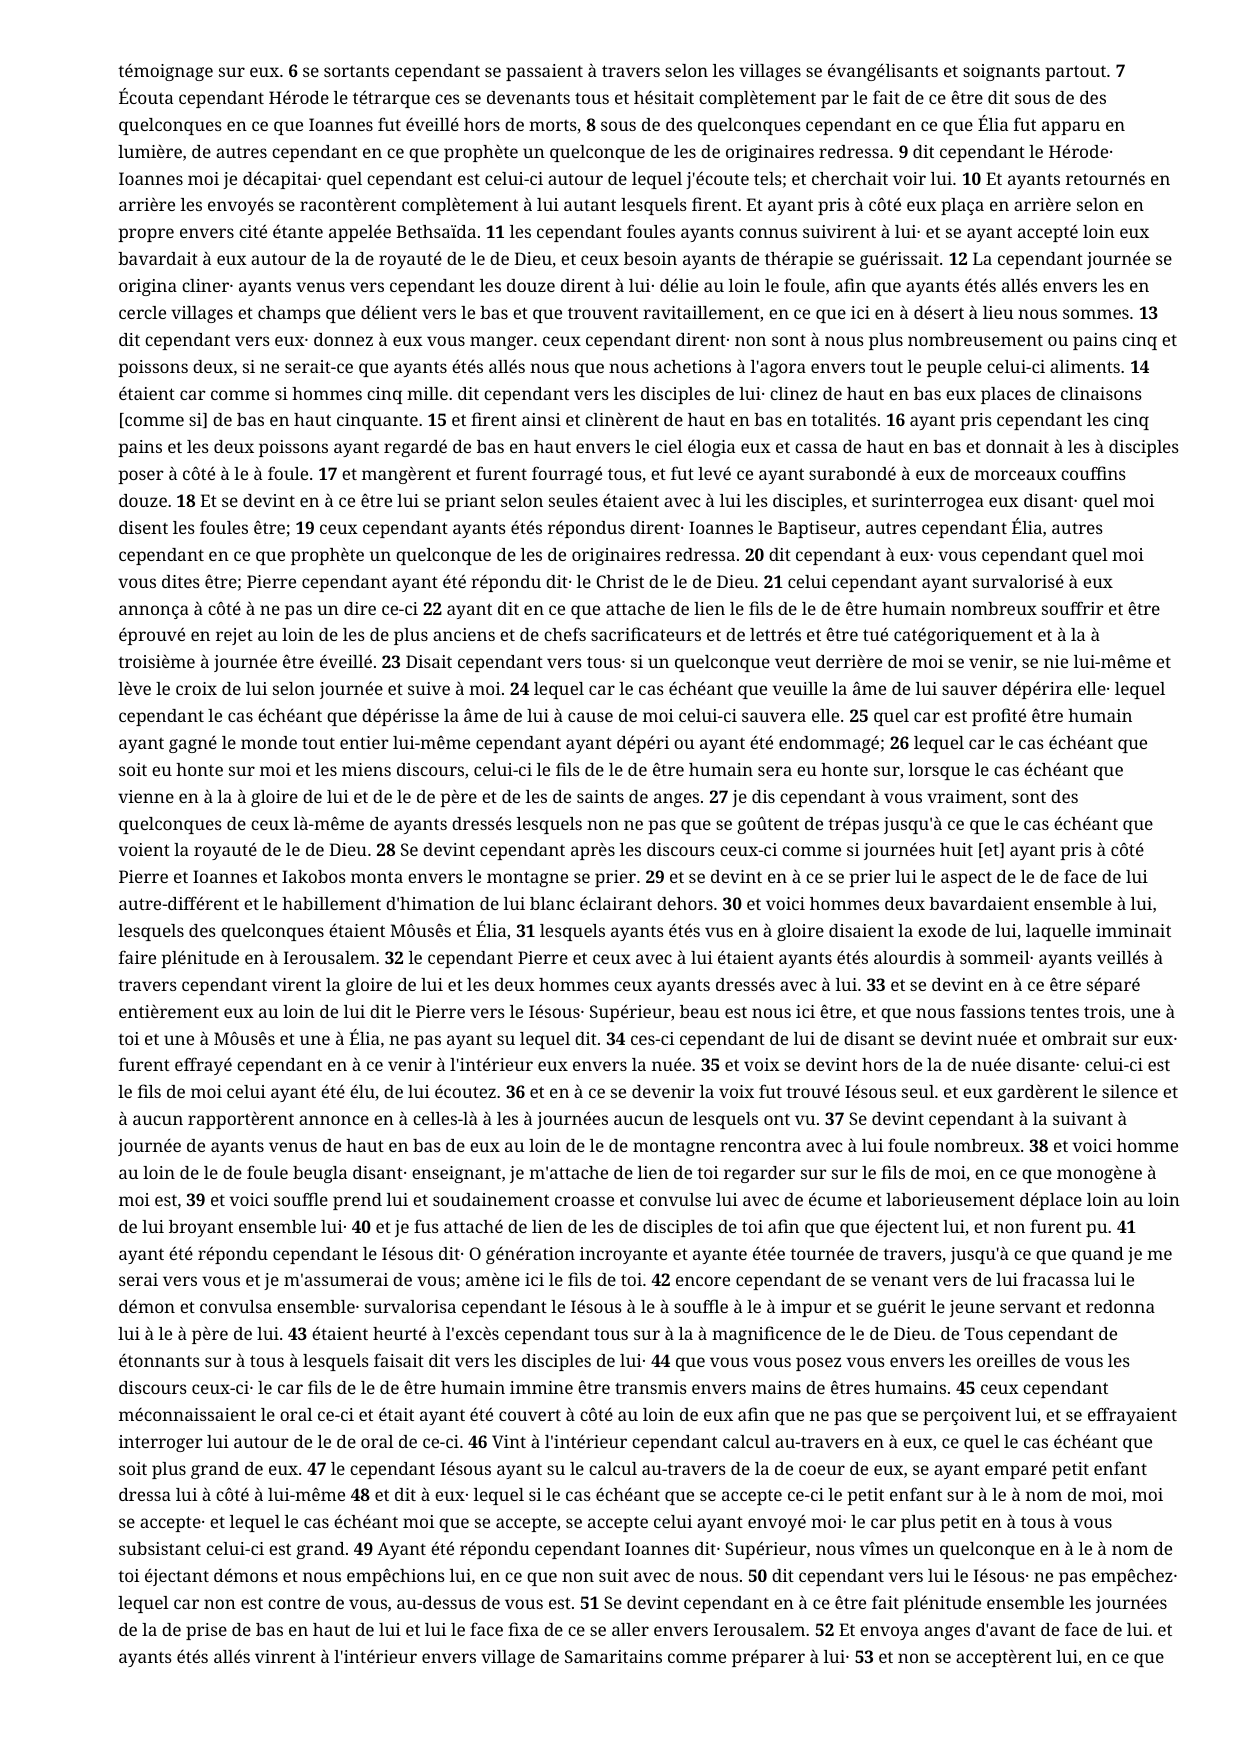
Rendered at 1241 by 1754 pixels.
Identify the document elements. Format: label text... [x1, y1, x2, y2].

text témoignage sur eux. 6 se sortants cependant se passaient à travers selon les villages se évangélisants et soignants partout. 7 Écouta cependant Hérode le tétrarque ces se devenants tous et hésitait complètement par le fait de ce être dit sous de des quelconques en ce que Ioannes fut éveillé hors de morts, 8 sous de des quelconques cependant en ce que Élia fut apparu en lumière, de autres cependant en ce que prophète un quelconque de les de originaires redressa. 9 dit cependant le Hérode· Ioannes moi je décapitai· quel cependant est celui-ci autour de lequel j'écoute tels; et cherchait voir lui. 10 Et ayants retournés en arrière les envoyés se racontèrent complètement à lui autant lesquels firent. Et ayant pris à côté eux plaça en arrière selon en propre envers cité étante appelée Bethsaïda. 11 les cependant foules ayants connus suivirent à lui· et se ayant accepté loin eux bavardait à eux autour de la de royauté de le de Dieu, et ceux besoin ayants de thérapie se guérissait. 12 La cependant journée se origina cliner· ayants venus vers cependant les douze dirent à lui· délie au loin le foule, afin que ayants étés allés envers les en cercle villages et champs que délient vers le bas et que trouvent ravitaillement, en ce que ici en à désert à lieu nous sommes. 13 dit cependant vers eux· donnez à eux vous manger. ceux cependant dirent· non sont à nous plus nombreusement ou pains cinq et poissons deux, si ne serait-ce que ayants étés allés nous que nous achetions à l'agora envers tout le peuple celui-ci aliments. 14 étaient car comme si hommes cinq mille. dit cependant vers les disciples de lui· clinez de haut en bas eux places de clinaisons [comme si] de bas en haut cinquante. 15 et firent ainsi et clinèrent de haut en bas en totalités. 16 ayant pris cependant les cinq pains et les deux poissons ayant regardé de bas en haut envers le ciel élogia eux et cassa de haut en bas et donnait à les à disciples poser à côté à le à foule. 17 et mangèrent et furent fourragé tous, et fut levé ce ayant surabondé à eux de morceaux couffins douze. 18 Et se devint en à ce être lui se priant selon seules étaient avec à lui les disciples, et surinterrogea eux disant· quel moi disent les foules être; 19 ceux cependant ayants étés répondus dirent· Ioannes le Baptiseur, autres cependant Élia, autres cependant en ce que prophète un quelconque de les de originaires redressa. 20 dit cependant à eux· vous cependant quel moi vous dites être; Pierre cependant ayant été répondu dit· le Christ de le de Dieu. 21 celui cependant ayant survalorisé à eux annonça à côté à ne pas un dire ce-ci 22 ayant dit en ce que attache de lien le fils de le de être humain nombreux souffrir et être éprouvé en rejet au loin de les de plus anciens et de chefs sacrificateurs et de lettrés et être tué catégoriquement et à la à troisième à journée être éveillé. 23 Disait cependant vers tous· si un quelconque veut derrière de moi se venir, se nie lui-même et lève le croix de lui selon journée et suive à moi. 24 lequel car le cas échéant que veuille la âme de lui sauver dépérira elle· lequel cependant le cas échéant que dépérisse la âme de lui à cause de moi celui-ci sauvera elle. 25 quel car est profité être humain ayant gagné le monde tout entier lui-même cependant ayant dépéri ou ayant été endommagé; 26 lequel car le cas échéant que soit eu honte sur moi et les miens discours, celui-ci le fils de le de être humain sera eu honte sur, lorsque le cas échéant que vienne en à la à gloire de lui et de le de père et de les de saints de anges. 27 je dis cependant à vous vraiment, sont des quelconques de ceux là-même de ayants dressés lesquels non ne pas que se goûtent de trépas jusqu'à ce que le cas échéant que voient la royauté de le de Dieu. 28 Se devint cependant après les discours ceux-ci comme si journées huit [et] ayant pris à côté Pierre et Ioannes et Iakobos monta envers le montagne se prier. 29 et se devint en à ce se prier lui le aspect de le de face de lui autre-différent et le habillement d'himation de lui blanc éclairant dehors. 30 et voici hommes deux bavardaient ensemble à lui, lesquels des quelconques étaient Môusês et Élia, 31 lesquels ayants étés vus en à gloire disaient la exode de lui, laquelle imminait faire plénitude en à Ierousalem. 32 le cependant Pierre et ceux avec à lui étaient ayants étés alourdis à sommeil· ayants veillés à travers cependant virent la gloire de lui et les deux hommes ceux ayants dressés avec à lui. 33 et se devint en à ce être séparé entièrement eux au loin de lui dit le Pierre vers le Iésous· Supérieur, beau est nous ici être, et que nous fassions tentes trois, une à toi et une à Môusês et une à Élia, ne pas ayant su lequel dit. 34 ces-ci cependant de lui de disant se devint nuée et ombrait sur eux· furent effrayé cependant en à ce venir à l'intérieur eux envers la nuée. 35 et voix se devint hors de la de nuée disante· celui-ci est le fils de moi celui ayant été élu, de lui écoutez. 36 et en à ce se devenir la voix fut trouvé Iésous seul. et eux gardèrent le silence et à aucun rapportèrent annonce en à celles-là à les à journées aucun de lesquels ont vu. 37 Se devint cependant à la suivant à journée de ayants venus de haut en bas de eux au loin de le de montagne rencontra avec à lui foule nombreux. 38 et voici homme au loin de le de foule beugla disant· enseignant, je m'attache de lien de toi regarder sur sur le fils de moi, en ce que monogène à moi est, 39 et voici souffle prend lui et soudainement croasse et convulse lui avec de écume et laborieusement déplace loin au loin de lui broyant ensemble lui· 40 et je fus attaché de lien de les de disciples de toi afin que que éjectent lui, et non furent pu. 41 ayant été répondu cependant le Iésous dit· O génération incroyante et ayante étée tournée de travers, jusqu'à ce que quand je me serai vers vous et je m'assumerai de vous; amène ici le fils de toi. 42 encore cependant de se venant vers de lui fracassa lui le démon et convulsa ensemble· survalorisa cependant le Iésous à le à souffle à le à impur et se guérit le jeune servant et redonna lui à le à père de lui. 43 étaient heurté à l'excès cependant tous sur à la à magnificence de le de Dieu. de Tous cependant de étonnants sur à tous à lesquels faisait dit vers les disciples de lui· 44 que vous vous posez vous envers les oreilles de vous les discours ceux-ci· le car fils de le de être humain immine être transmis envers mains de êtres humains. 45 ceux cependant méconnaissaient le oral ce-ci et était ayant été couvert à côté au loin de eux afin que ne pas que se perçoivent lui, et se effrayaient interroger lui autour de le de oral de ce-ci. 46 Vint à l'intérieur cependant calcul au-travers en à eux, ce quel le cas échéant que soit plus grand de eux. 47 le cependant Iésous ayant su le calcul au-travers de la de coeur de eux, se ayant emparé petit enfant dressa lui à côté à lui-même 48 et dit à eux· lequel si le cas échéant que se accepte ce-ci le petit enfant sur à le à nom de moi, moi se accepte· et lequel le cas échéant moi que se accepte, se accepte celui ayant envoyé moi· le car plus petit en à tous à vous subsistant celui-ci est grand. 49 Ayant été répondu cependant Ioannes dit· Supérieur, nous vîmes un quelconque en à le à nom de toi éjectant démons et nous empêchions lui, en ce que non suit avec de nous. 50 dit cependant vers lui le Iésous· ne pas empêchez· lequel car non est contre de vous, au-dessus de vous est. 51 Se devint cependant en à ce être fait plénitude ensemble les journées de la de prise de bas en haut de lui et lui le face fixa de ce se aller envers Ierousalem. 52 Et envoya anges d'avant de face de lui. et ayants étés allés vinrent à l'intérieur envers village de Samaritains comme préparer à lui· 53 et non se acceptèrent lui, en ce que [118, 59, 1181, 1668]
